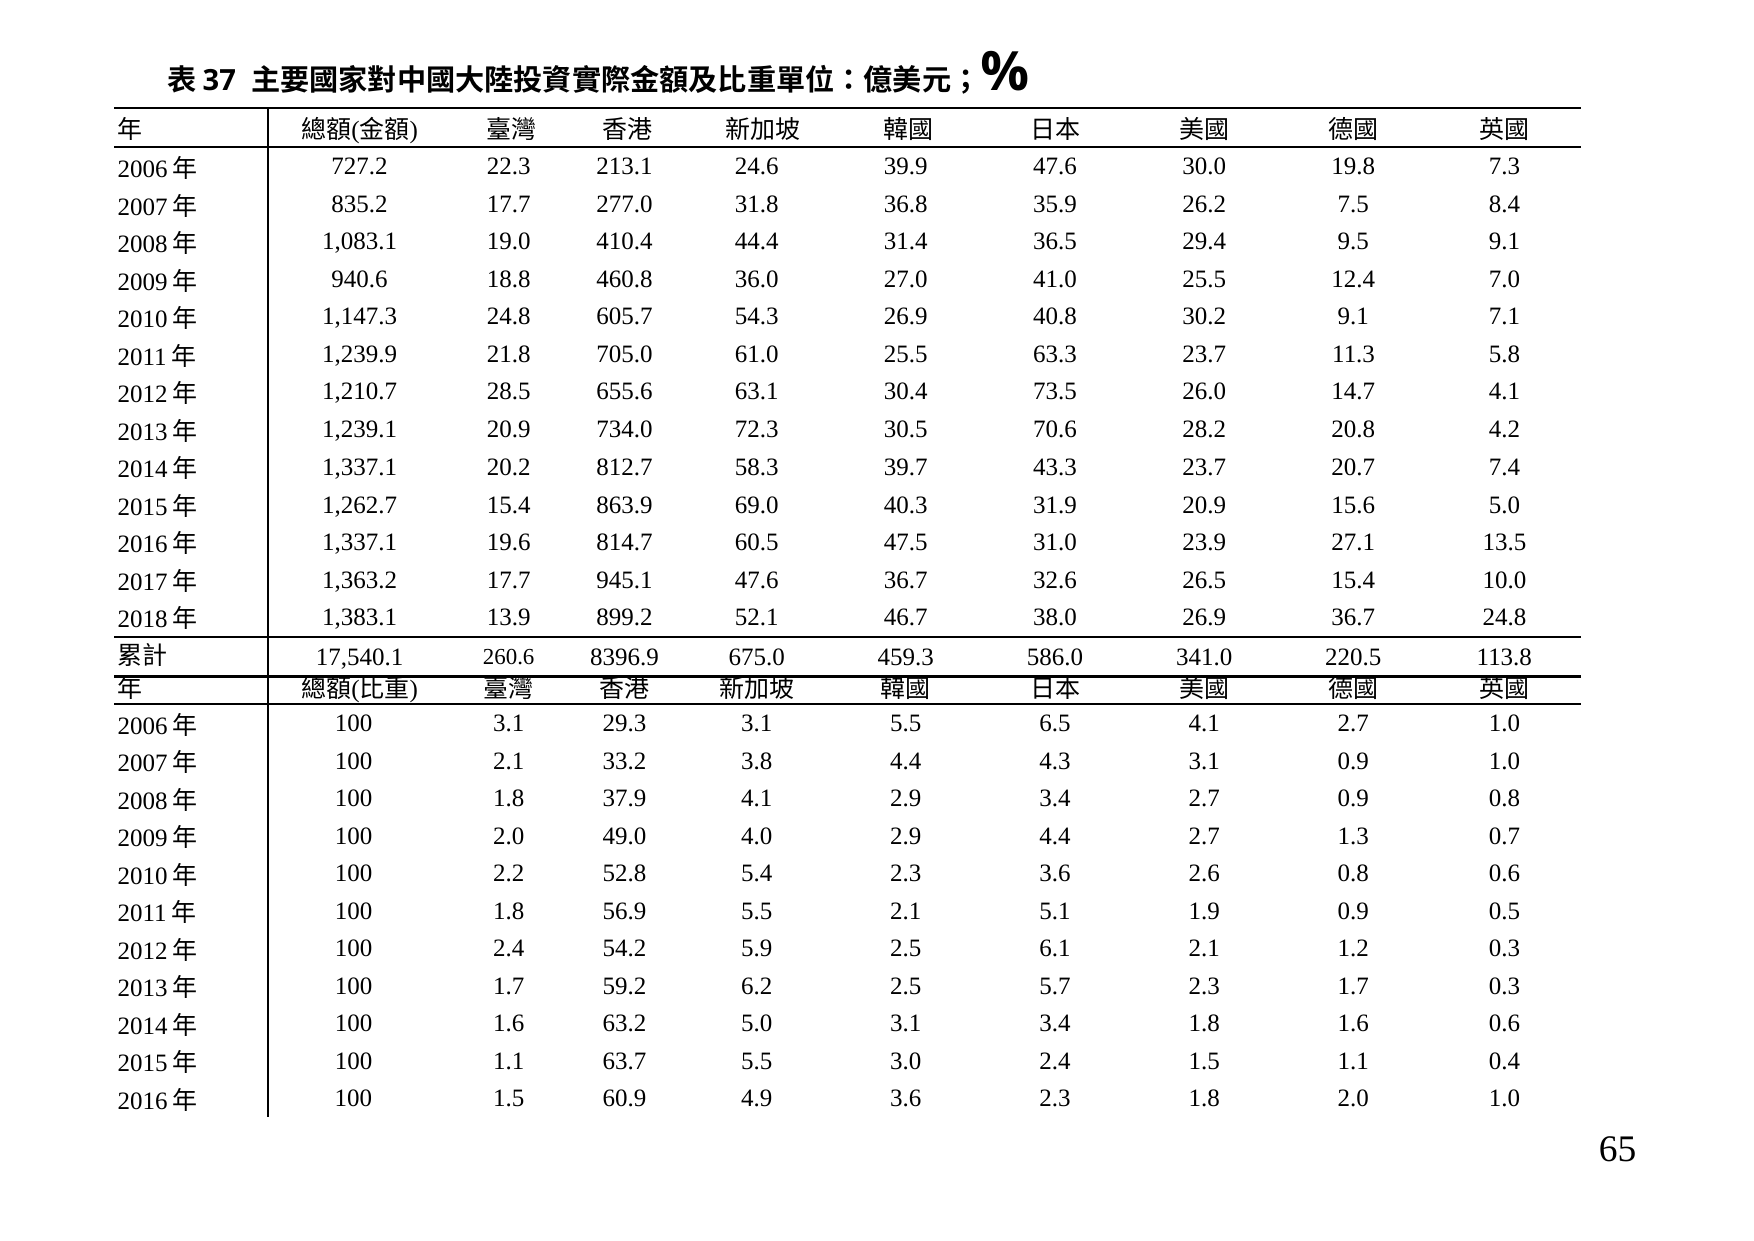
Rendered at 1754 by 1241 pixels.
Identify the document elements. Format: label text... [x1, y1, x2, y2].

table_cell 15.6 [1279, 486, 1428, 523]
table_cell 59.2 [566, 967, 682, 1004]
table_cell 4.2 [1428, 411, 1581, 448]
table_cell 100 [269, 1005, 451, 1042]
table_cell 31.9 [980, 486, 1129, 523]
table_cell 2014年 [114, 448, 267, 486]
table_cell 814.7 [566, 523, 682, 561]
table_cell 2.4 [980, 1042, 1129, 1079]
table_cell 5.5 [831, 705, 980, 742]
table_cell 46.7 [831, 598, 980, 636]
table_cell 1,147.3 [269, 298, 451, 336]
table_cell 25.5 [1129, 261, 1278, 298]
table_cell 38.0 [980, 598, 1129, 636]
table_cell 30.2 [1129, 298, 1278, 336]
table_header 德國 [1279, 109, 1428, 146]
table_cell 63.3 [980, 336, 1129, 373]
table_cell 260.6 [451, 638, 566, 675]
table_cell 5.9 [682, 930, 831, 967]
table_cell 2017年 [114, 561, 267, 598]
table_cell 100 [269, 855, 451, 892]
table_cell 21.8 [451, 336, 566, 373]
table_cell 1.9 [1129, 892, 1278, 929]
table_cell 7.1 [1428, 298, 1581, 336]
table_cell 41.0 [980, 261, 1129, 298]
table_cell 2.7 [1129, 780, 1278, 817]
table_cell 23.7 [1129, 448, 1278, 486]
table_cell 54.2 [566, 930, 682, 967]
table_cell 49.0 [566, 817, 682, 854]
table_cell 40.8 [980, 298, 1129, 336]
table_cell 2.1 [451, 742, 566, 779]
table_cell 727.2 [269, 148, 451, 186]
table_cell 1.3 [1279, 817, 1428, 854]
table_cell 1.5 [451, 1080, 566, 1117]
table_cell 7.3 [1428, 148, 1581, 186]
table_cell 100 [269, 780, 451, 817]
table_cell 0.7 [1428, 817, 1581, 854]
table_cell 2.5 [831, 930, 980, 967]
table_cell 30.5 [831, 411, 980, 448]
table_cell 100 [269, 892, 451, 929]
table_cell 2012年 [114, 930, 267, 967]
table_cell 3.6 [980, 855, 1129, 892]
table_cell 11.3 [1279, 336, 1428, 373]
table_cell 72.3 [682, 411, 831, 448]
table_cell 3.1 [1129, 742, 1278, 779]
table_cell 44.4 [682, 223, 831, 261]
table_cell 累計 [114, 638, 267, 675]
table_header 美國 [1129, 109, 1278, 146]
table_cell 47.5 [831, 523, 980, 561]
table_cell 19.8 [1279, 148, 1428, 186]
table_cell 2.7 [1279, 705, 1428, 742]
table_cell 韓國 [831, 678, 980, 702]
table_cell 863.9 [566, 486, 682, 523]
table_cell 1.6 [1279, 1005, 1428, 1042]
table_cell 4.0 [682, 817, 831, 854]
table_cell 40.3 [831, 486, 980, 523]
table_cell 1,337.1 [269, 448, 451, 486]
table_cell 36.7 [831, 561, 980, 598]
table_cell 19.6 [451, 523, 566, 561]
table_cell 臺灣 [451, 678, 566, 702]
table_cell 100 [269, 930, 451, 967]
table_cell 2012年 [114, 373, 267, 411]
table_cell 3.6 [831, 1080, 980, 1117]
table_header 年 [114, 109, 267, 146]
table_cell 年 [114, 678, 267, 702]
table_cell 459.3 [831, 638, 980, 675]
table_cell 5.1 [980, 892, 1129, 929]
table_cell 28.2 [1129, 411, 1278, 448]
table_cell 0.9 [1279, 742, 1428, 779]
table_cell 20.9 [451, 411, 566, 448]
table_cell 1.1 [1279, 1042, 1428, 1079]
table_cell 20.7 [1279, 448, 1428, 486]
table_cell 277.0 [566, 186, 682, 223]
table_cell 5.4 [682, 855, 831, 892]
table_cell 19.0 [451, 223, 566, 261]
table_cell 1.8 [451, 780, 566, 817]
table_cell 63.1 [682, 373, 831, 411]
table_cell 1,083.1 [269, 223, 451, 261]
table_cell 2.5 [831, 967, 980, 1004]
table_cell 6.2 [682, 967, 831, 1004]
table_cell 15.4 [451, 486, 566, 523]
table_cell 17.7 [451, 186, 566, 223]
table_cell 13.5 [1428, 523, 1581, 561]
table_cell 12.4 [1279, 261, 1428, 298]
table_cell 36.0 [682, 261, 831, 298]
table_cell 0.9 [1279, 892, 1428, 929]
table_cell 63.7 [566, 1042, 682, 1079]
table_cell 0.3 [1428, 967, 1581, 1004]
table_cell 4.4 [831, 742, 980, 779]
table_cell 2013年 [114, 411, 267, 448]
table_cell 31.4 [831, 223, 980, 261]
table_cell 美國 [1129, 678, 1278, 702]
table_cell 總額(比重) [269, 678, 451, 702]
table_cell 2013年 [114, 967, 267, 1004]
table_cell 2015年 [114, 1042, 267, 1079]
table_cell 2007年 [114, 742, 267, 779]
table_cell 3.4 [980, 780, 1129, 817]
table_cell 100 [269, 1042, 451, 1079]
table_cell 0.4 [1428, 1042, 1581, 1079]
table_cell 26.9 [1129, 598, 1278, 636]
table_cell 2.3 [831, 855, 980, 892]
table_cell 2.3 [1129, 967, 1278, 1004]
table_cell 100 [269, 817, 451, 854]
table_cell 1.0 [1428, 705, 1581, 742]
table_cell 2.7 [1129, 817, 1278, 854]
table_cell 100 [269, 705, 451, 742]
table_cell 0.9 [1279, 780, 1428, 817]
table_cell 1.7 [1279, 967, 1428, 1004]
table_cell 英國 [1428, 678, 1581, 702]
table_cell 58.3 [682, 448, 831, 486]
table_cell 2.9 [831, 780, 980, 817]
table_cell 3.1 [451, 705, 566, 742]
table_cell 13.9 [451, 598, 566, 636]
table_cell 47.6 [980, 148, 1129, 186]
table_cell 2008年 [114, 223, 267, 261]
table_header 總額(金額) [269, 109, 451, 146]
table_cell 7.4 [1428, 448, 1581, 486]
table_cell 586.0 [980, 638, 1129, 675]
table_cell 2.0 [451, 817, 566, 854]
table_cell 56.9 [566, 892, 682, 929]
table_cell 20.2 [451, 448, 566, 486]
table_cell 2010年 [114, 298, 267, 336]
table_cell 70.6 [980, 411, 1129, 448]
table_cell 26.5 [1129, 561, 1278, 598]
table_cell 20.9 [1129, 486, 1278, 523]
table_cell 31.0 [980, 523, 1129, 561]
table_cell 23.7 [1129, 336, 1278, 373]
table_cell 835.2 [269, 186, 451, 223]
table_cell 69.0 [682, 486, 831, 523]
table_cell 1.8 [451, 892, 566, 929]
table_cell 1,337.1 [269, 523, 451, 561]
table_cell 39.9 [831, 148, 980, 186]
table_cell 1,239.9 [269, 336, 451, 373]
table_cell 0.8 [1428, 780, 1581, 817]
table_cell 0.5 [1428, 892, 1581, 929]
table_cell 2010年 [114, 855, 267, 892]
table_cell 23.9 [1129, 523, 1278, 561]
table_cell 1.1 [451, 1042, 566, 1079]
table_cell 1.0 [1428, 742, 1581, 779]
table_cell 1,239.1 [269, 411, 451, 448]
table_cell 36.8 [831, 186, 980, 223]
table_cell 7.0 [1428, 261, 1581, 298]
table_cell 1,383.1 [269, 598, 451, 636]
table_cell 8.4 [1428, 186, 1581, 223]
table_cell 54.3 [682, 298, 831, 336]
table_cell 3.1 [831, 1005, 980, 1042]
table_cell 3.4 [980, 1005, 1129, 1042]
table_cell 7.5 [1279, 186, 1428, 223]
table_cell 1.2 [1279, 930, 1428, 967]
table_cell 14.7 [1279, 373, 1428, 411]
table_cell 18.8 [451, 261, 566, 298]
table_cell 220.5 [1279, 638, 1428, 675]
table_cell 460.8 [566, 261, 682, 298]
table_cell 705.0 [566, 336, 682, 373]
table_cell 2009年 [114, 817, 267, 854]
table_cell 945.1 [566, 561, 682, 598]
table_cell 5.0 [682, 1005, 831, 1042]
table_cell 655.6 [566, 373, 682, 411]
table_cell 2.9 [831, 817, 980, 854]
table_cell 341.0 [1129, 638, 1278, 675]
table_cell 2011年 [114, 892, 267, 929]
table_cell 2.6 [1129, 855, 1278, 892]
table_cell 香港 [566, 678, 682, 702]
table_cell 17.7 [451, 561, 566, 598]
table_cell 30.4 [831, 373, 980, 411]
table_cell 1.6 [451, 1005, 566, 1042]
table_cell 0.6 [1428, 855, 1581, 892]
table_cell 6.1 [980, 930, 1129, 967]
table_cell 1.8 [1129, 1080, 1278, 1117]
table_cell 100 [269, 1080, 451, 1117]
table_cell 3.1 [682, 705, 831, 742]
table_cell 5.7 [980, 967, 1129, 1004]
table_cell 26.0 [1129, 373, 1278, 411]
table_cell 1.0 [1428, 1080, 1581, 1117]
table_header 韓國 [831, 109, 980, 146]
table_cell 100 [269, 967, 451, 1004]
table_cell 5.0 [1428, 486, 1581, 523]
table_cell 39.7 [831, 448, 980, 486]
table_cell 213.1 [566, 148, 682, 186]
table_cell 新加坡 [682, 678, 831, 702]
table_cell 日本 [980, 678, 1129, 702]
table_cell 4.1 [1428, 373, 1581, 411]
table_cell 2016年 [114, 1080, 267, 1117]
table_cell 5.5 [682, 1042, 831, 1079]
table_cell 37.9 [566, 780, 682, 817]
table_cell 60.5 [682, 523, 831, 561]
table_cell 27.1 [1279, 523, 1428, 561]
table_cell 24.8 [1428, 598, 1581, 636]
table_cell 2.4 [451, 930, 566, 967]
table_header 新加坡 [682, 109, 831, 146]
subtitle 表37 主要國家對中國大陸投資實際金額及比重單位：億美元；% [59, 32, 1636, 107]
table_cell 15.4 [1279, 561, 1428, 598]
table_cell 26.2 [1129, 186, 1278, 223]
table_cell 2015年 [114, 486, 267, 523]
table_cell 36.7 [1279, 598, 1428, 636]
table_cell 2009年 [114, 261, 267, 298]
table_cell 2.1 [1129, 930, 1278, 967]
table_cell 6.5 [980, 705, 1129, 742]
table_cell 1.8 [1129, 1005, 1278, 1042]
table_cell 22.3 [451, 148, 566, 186]
table_cell 24.8 [451, 298, 566, 336]
table_cell 47.6 [682, 561, 831, 598]
table_cell 2018年 [114, 598, 267, 636]
table_cell 27.0 [831, 261, 980, 298]
table_cell 35.9 [980, 186, 1129, 223]
table_cell 2008年 [114, 780, 267, 817]
table_cell 1.7 [451, 967, 566, 1004]
table_cell 29.3 [566, 705, 682, 742]
table_cell 33.2 [566, 742, 682, 779]
table_header 臺灣 [451, 109, 566, 146]
table_cell 2.3 [980, 1080, 1129, 1117]
table_cell 26.9 [831, 298, 980, 336]
table_header 日本 [980, 109, 1129, 146]
table_cell 德國 [1279, 678, 1428, 702]
table_cell 61.0 [682, 336, 831, 373]
table_cell 29.4 [1129, 223, 1278, 261]
table_cell 9.5 [1279, 223, 1428, 261]
table_cell 9.1 [1279, 298, 1428, 336]
table_cell 1,210.7 [269, 373, 451, 411]
table_cell 32.6 [980, 561, 1129, 598]
table_cell 940.6 [269, 261, 451, 298]
table_cell 20.8 [1279, 411, 1428, 448]
table_cell 3.0 [831, 1042, 980, 1079]
table_header 英國 [1428, 109, 1581, 146]
table_cell 36.5 [980, 223, 1129, 261]
table_cell 31.8 [682, 186, 831, 223]
table_cell 1,262.7 [269, 486, 451, 523]
table_cell 2006年 [114, 705, 267, 742]
table_cell 2.0 [1279, 1080, 1428, 1117]
table_cell 0.3 [1428, 930, 1581, 967]
table_cell 43.3 [980, 448, 1129, 486]
table_cell 100 [269, 742, 451, 779]
table_cell 2.1 [831, 892, 980, 929]
table_cell 113.8 [1428, 638, 1581, 675]
table_cell 17,540.1 [269, 638, 451, 675]
table_cell 0.6 [1428, 1005, 1581, 1042]
table_cell 2006年 [114, 148, 267, 186]
table_cell 9.1 [1428, 223, 1581, 261]
table_cell 52.8 [566, 855, 682, 892]
table_cell 2014年 [114, 1005, 267, 1042]
table_cell 25.5 [831, 336, 980, 373]
table_cell 4.3 [980, 742, 1129, 779]
table_cell 734.0 [566, 411, 682, 448]
table_cell 28.5 [451, 373, 566, 411]
table_cell 60.9 [566, 1080, 682, 1117]
table_cell 605.7 [566, 298, 682, 336]
table_cell 3.8 [682, 742, 831, 779]
table_cell 2016年 [114, 523, 267, 561]
table_cell 2007年 [114, 186, 267, 223]
table_cell 8396.9 [566, 638, 682, 675]
table_cell 24.6 [682, 148, 831, 186]
table_cell 10.0 [1428, 561, 1581, 598]
table_cell 4.1 [682, 780, 831, 817]
table_cell 675.0 [682, 638, 831, 675]
table_cell 0.8 [1279, 855, 1428, 892]
table_cell 812.7 [566, 448, 682, 486]
table_cell 2011年 [114, 336, 267, 373]
table_cell 5.5 [682, 892, 831, 929]
table_cell 410.4 [566, 223, 682, 261]
table_cell 63.2 [566, 1005, 682, 1042]
table_cell 4.9 [682, 1080, 831, 1117]
table_cell 52.1 [682, 598, 831, 636]
table_cell 1,363.2 [269, 561, 451, 598]
table_cell 4.1 [1129, 705, 1278, 742]
table_cell 4.4 [980, 817, 1129, 854]
table_header 香港 [566, 109, 682, 146]
table_cell 899.2 [566, 598, 682, 636]
table_cell 2.2 [451, 855, 566, 892]
table_cell 73.5 [980, 373, 1129, 411]
table_cell 30.0 [1129, 148, 1278, 186]
table_cell 1.5 [1129, 1042, 1278, 1079]
table_cell 5.8 [1428, 336, 1581, 373]
